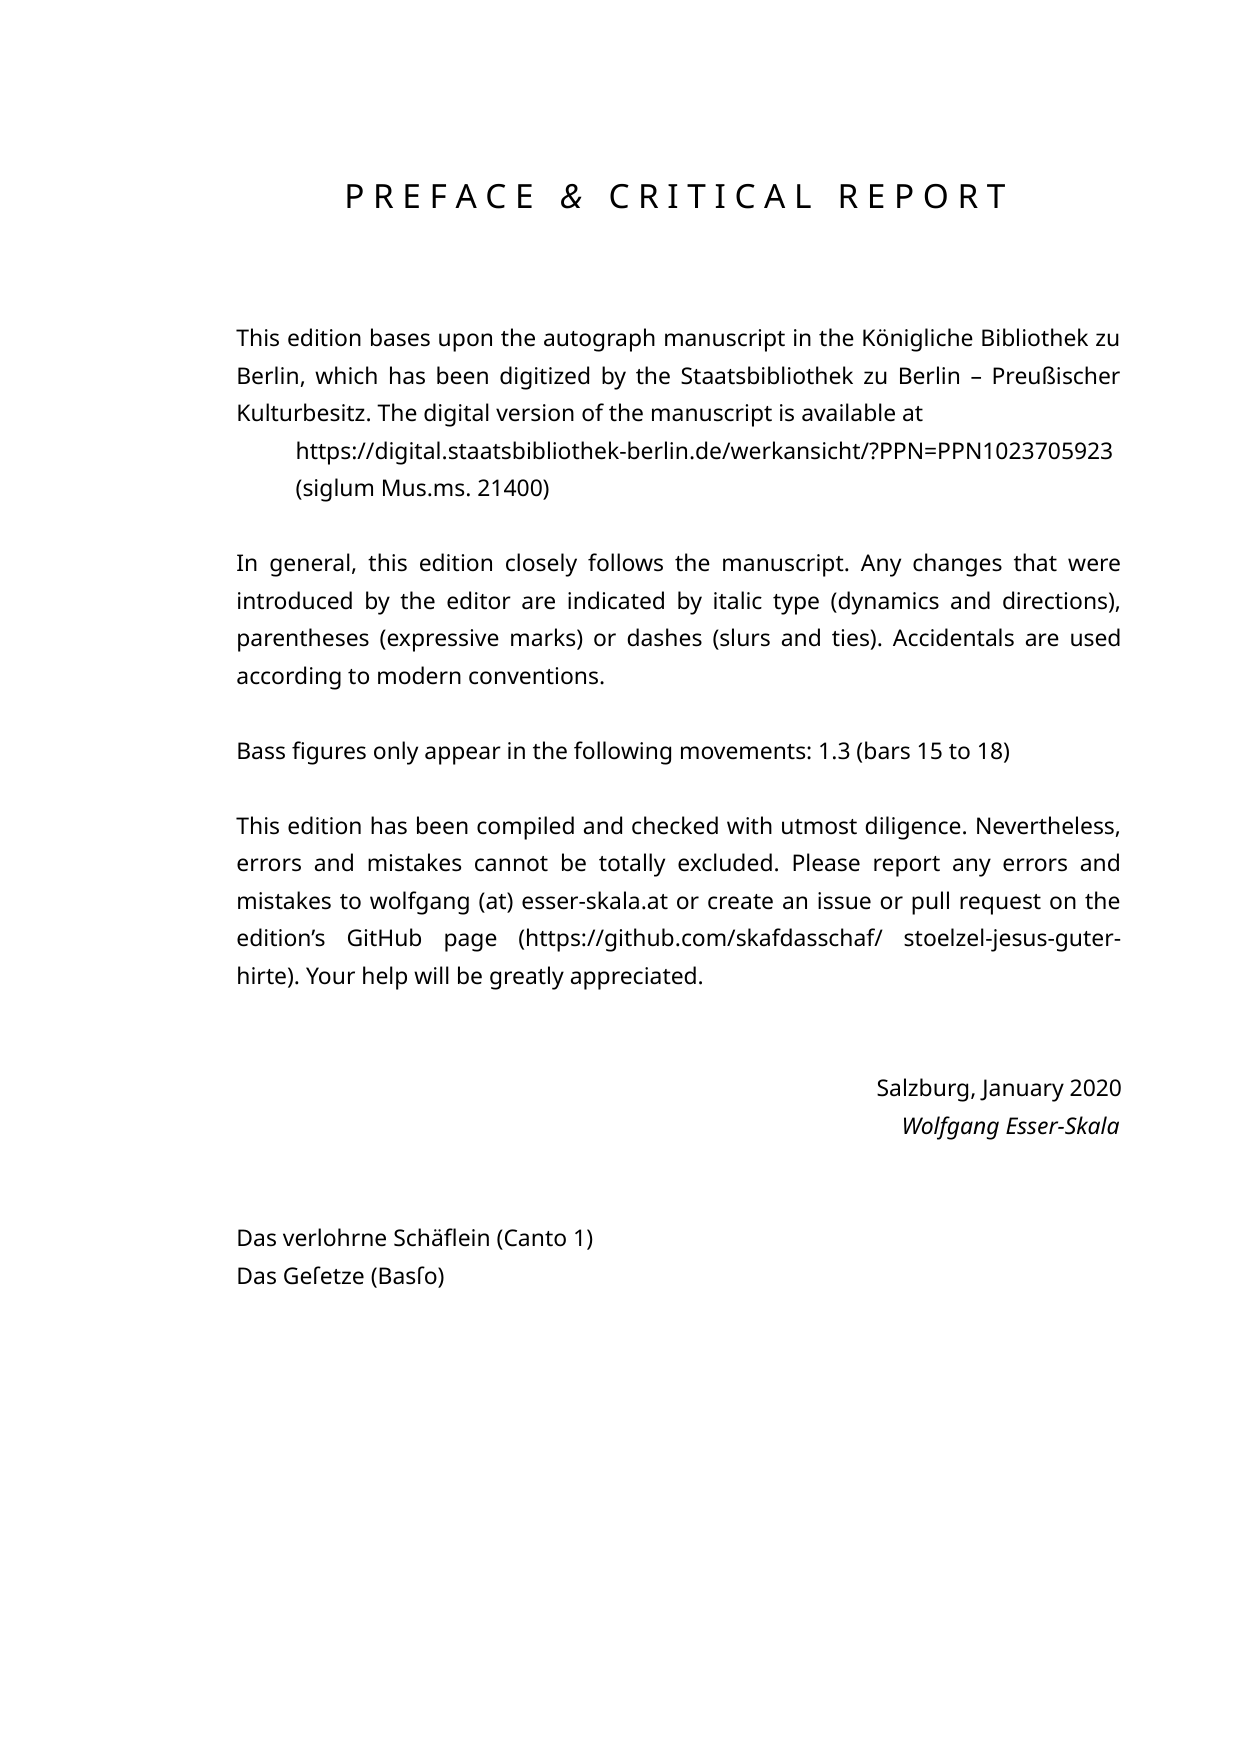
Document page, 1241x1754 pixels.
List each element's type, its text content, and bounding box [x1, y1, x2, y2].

text P R E F A C E & C R I T I C A L R E P O R T [236, 173, 1122, 218]
text Salzburg, January 2020 Wolfgang Esser-Skala [236, 1072, 1122, 1141]
text In general, this edition closely follows the manuscript. Any changes that were introduced by the editor are indicated by italic type (dynamics and directions), parentheses (expressive marks) or dashes (slurs and ties). Accidentals are used according to modern conventions. [236, 547, 1122, 691]
text Das verlohrne Schäflein (Canto 1) [236, 1222, 1122, 1254]
text This edition has been compiled and checked with utmost diligence. Nevertheless, errors and mistakes cannot be totally excluded. Please report any errors and mistakes to wolfgang (at) esser-skala.at or create an issue or pull request on the edition’s GitHub page (https://github.com/skafdasschaf/ stoelzel-jesus-guter-hirte). Your help will be greatly appreciated. [236, 810, 1122, 991]
text Das Geſetze (Basſo) [236, 1260, 1122, 1291]
text This edition bases upon the autograph manuscript in the Königliche Bibliothek zu Berlin, which has been digitized by the Staatsbibliothek zu Berlin – Preußischer Kulturbesitz. The digital version of the manuscript is available at [236, 322, 1122, 429]
text Bass figures only appear in the following movements: 1.3 (bars 15 to 18) [236, 735, 1122, 766]
text https://digital.staatsbibliothek-berlin.de/werkansicht/?PPN=PPN1023705923 (siglum Mus.ms. 21400) [236, 435, 1122, 504]
